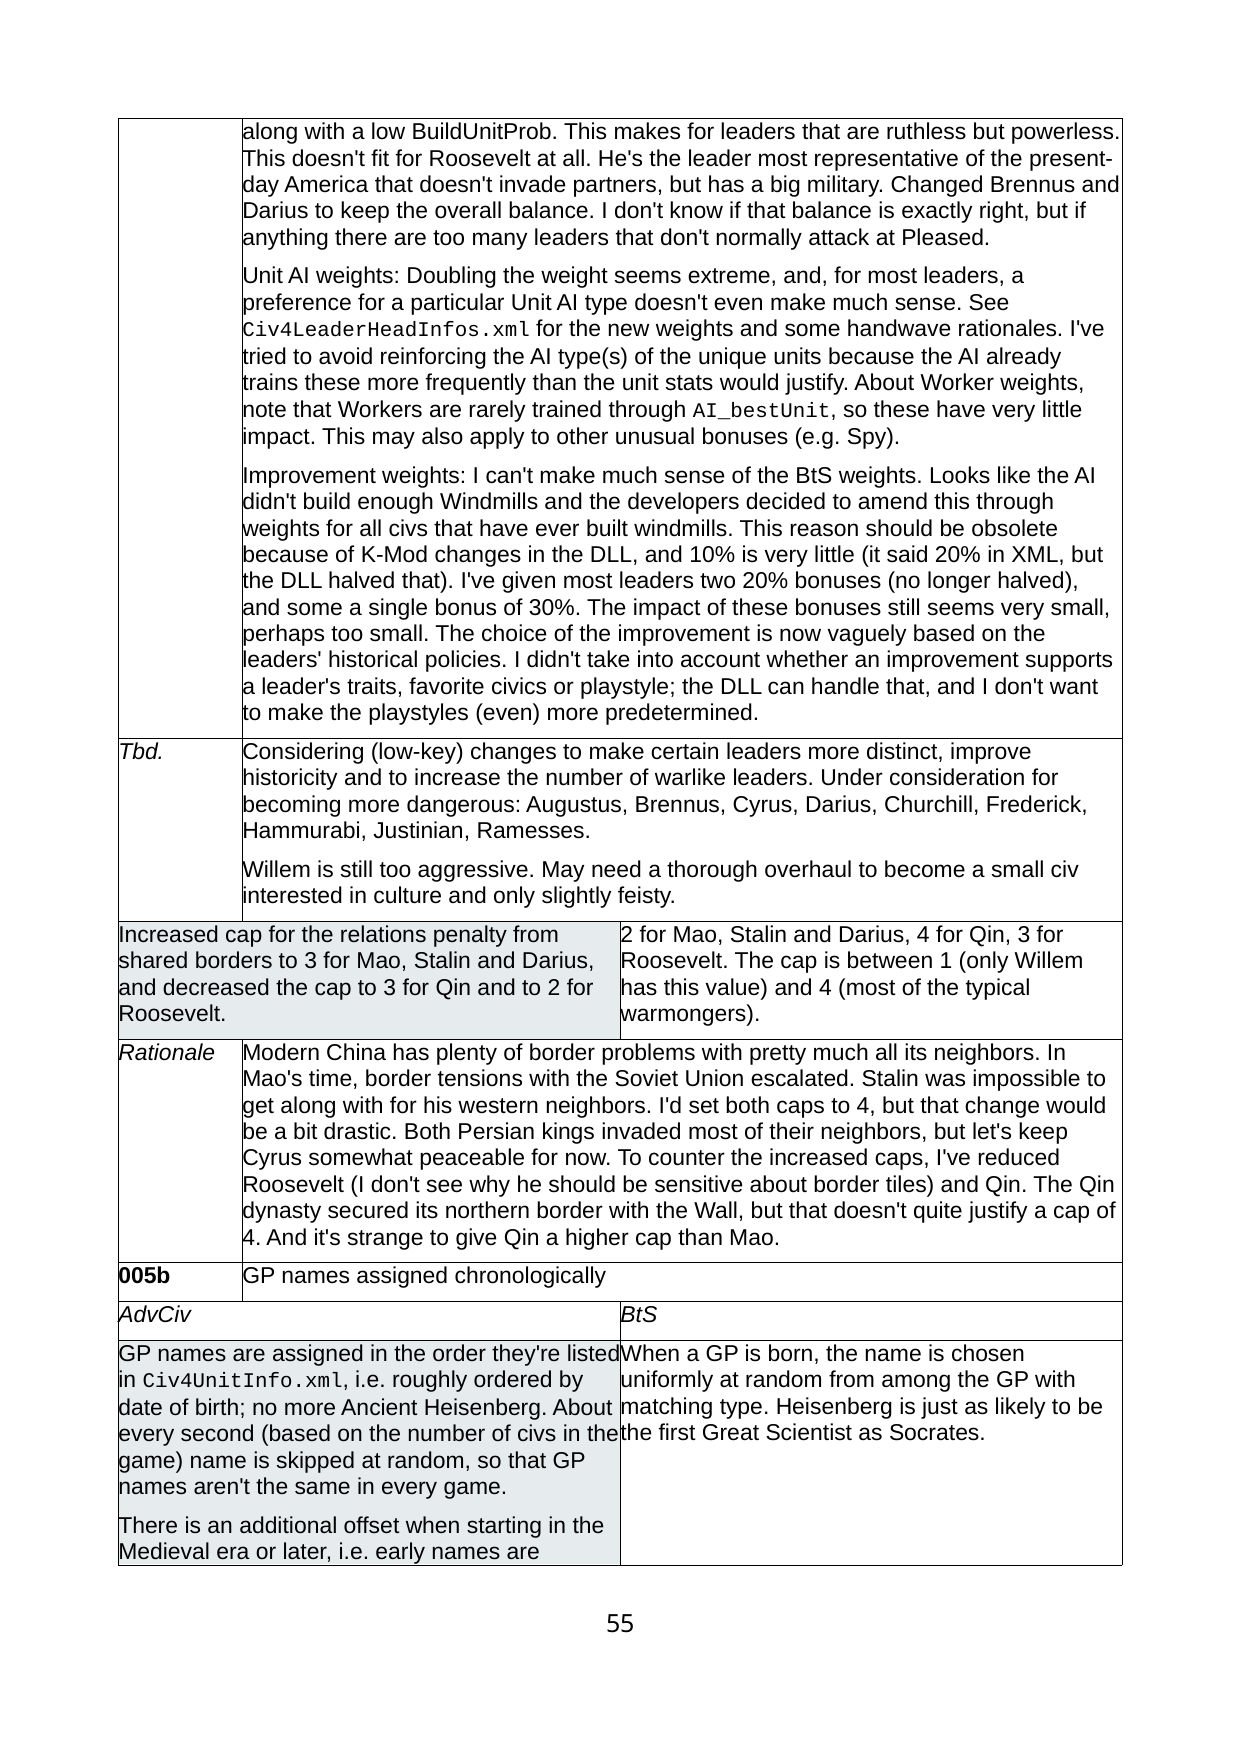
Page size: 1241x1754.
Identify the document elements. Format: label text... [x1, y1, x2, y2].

table_cell Considering (low-key) changes to make certain leaders more distinct, improve historicity and to increase the number of warlike leaders. Under consideration for becoming more dangerous: Augustus, Brennus, Cyrus, Darius, Churchill, Frederick, Hammurabi, Justinian, Ramesses. Willem is still too aggressive. May need a thorough overhaul to become a small civ interested in culture and only slightly feisty. [243, 739, 1122, 921]
table_cell GP names are assigned in the order they're listed in Civ4UnitInfo.xml, i.e. roughly ordered by date of birth; no more Ancient Heisenberg. About every second (based on the number of civs in the game) name is skipped at random, so that GP names aren't the same in every game. There is an additional offset when starting in the Medieval era or later, i.e. early names are [119, 1341, 620, 1564]
table_cell Modern China has plenty of border problems with pretty much all its neighbors. In Mao's time, border tensions with the Soviet Union escalated. Stalin was impossible to get along with for his western neighbors. I'd set both caps to 4, but that change would be a bit drastic. Both Persian kings invaded most of their neighbors, but let's keep Cyrus somewhat peaceable for now. To counter the increased caps, I've reduced Roosevelt (I don't see why he should be sensitive about border tiles) and Qin. The Qin dynasty secured its northern border with the Wall, but that doesn't quite justify a cap of 4. And it's strange to give Qin a higher cap than Mao. [243, 1040, 1122, 1262]
table_cell BtS [621, 1302, 1122, 1340]
table_cell When a GP is born, the name is chosen uniformly at random from among the GP with matching type. Heisenberg is just as likely to be the first Great Scientist as Socrates. [621, 1341, 1122, 1564]
table_cell 005b [119, 1263, 242, 1301]
table_cell AdvCiv [119, 1302, 620, 1340]
table_cell Rationale [119, 1040, 242, 1262]
table_cell along with a low BuildUnitProb. This makes for leaders that are ruthless but powerless. This doesn't fit for Roosevelt at all. He's the leader most representative of the present-day America that doesn't invade partners, but has a big military. Changed Brennus and Darius to keep the overall balance. I don't know if that balance is exactly right, but if anything there are too many leaders that don't normally attack at Pleased. Unit AI weights: Doubling the weight seems extreme, and, for most leaders, a preference for a particular Unit AI type doesn't even make much sense. See Civ4LeaderHeadInfos.xml for the new weights and some handwave rationales. I've tried to avoid reinforcing the AI type(s) of the unique units because the AI already trains these more frequently than the unit stats would justify. About Worker weights, note that Workers are rarely trained through AI_bestUnit, so these have very little impact. This may also apply to other unusual bonuses (e.g. Spy). Improvement weights: I can't make much sense of the BtS weights. Looks like the AI didn't build enough Windmills and the developers decided to amend this through weights for all civs that have ever built windmills. This reason should be obsolete because of K-Mod changes in the DLL, and 10% is very little (it said 20% in XML, but the DLL halved that). I've given most leaders two 20% bonuses (no longer halved), and some a single bonus of 30%. The impact of these bonuses still seems very small, perhaps too small. The choice of the improvement is now vaguely based on the leaders' historical policies. I didn't take into account whether an improvement supports a leader's traits, favorite civics or playstyle; the DLL can handle that, and I don't want to make the playstyles (even) more predetermined. [243, 119, 1122, 738]
table_cell Increased cap for the relations penalty from shared borders to 3 for Mao, Stalin and Darius, and decreased the cap to 3 for Qin and to 2 for Roosevelt. [119, 922, 620, 1039]
table_cell GP names assigned chronologically [243, 1263, 1122, 1301]
table_cell 2 for Mao, Stalin and Darius, 4 for Qin, 3 for Roosevelt. The cap is between 1 (only Willem has this value) and 4 (most of the typical warmongers). [621, 922, 1122, 1039]
table_cell Tbd. [119, 739, 242, 921]
table_cell [119, 119, 242, 738]
